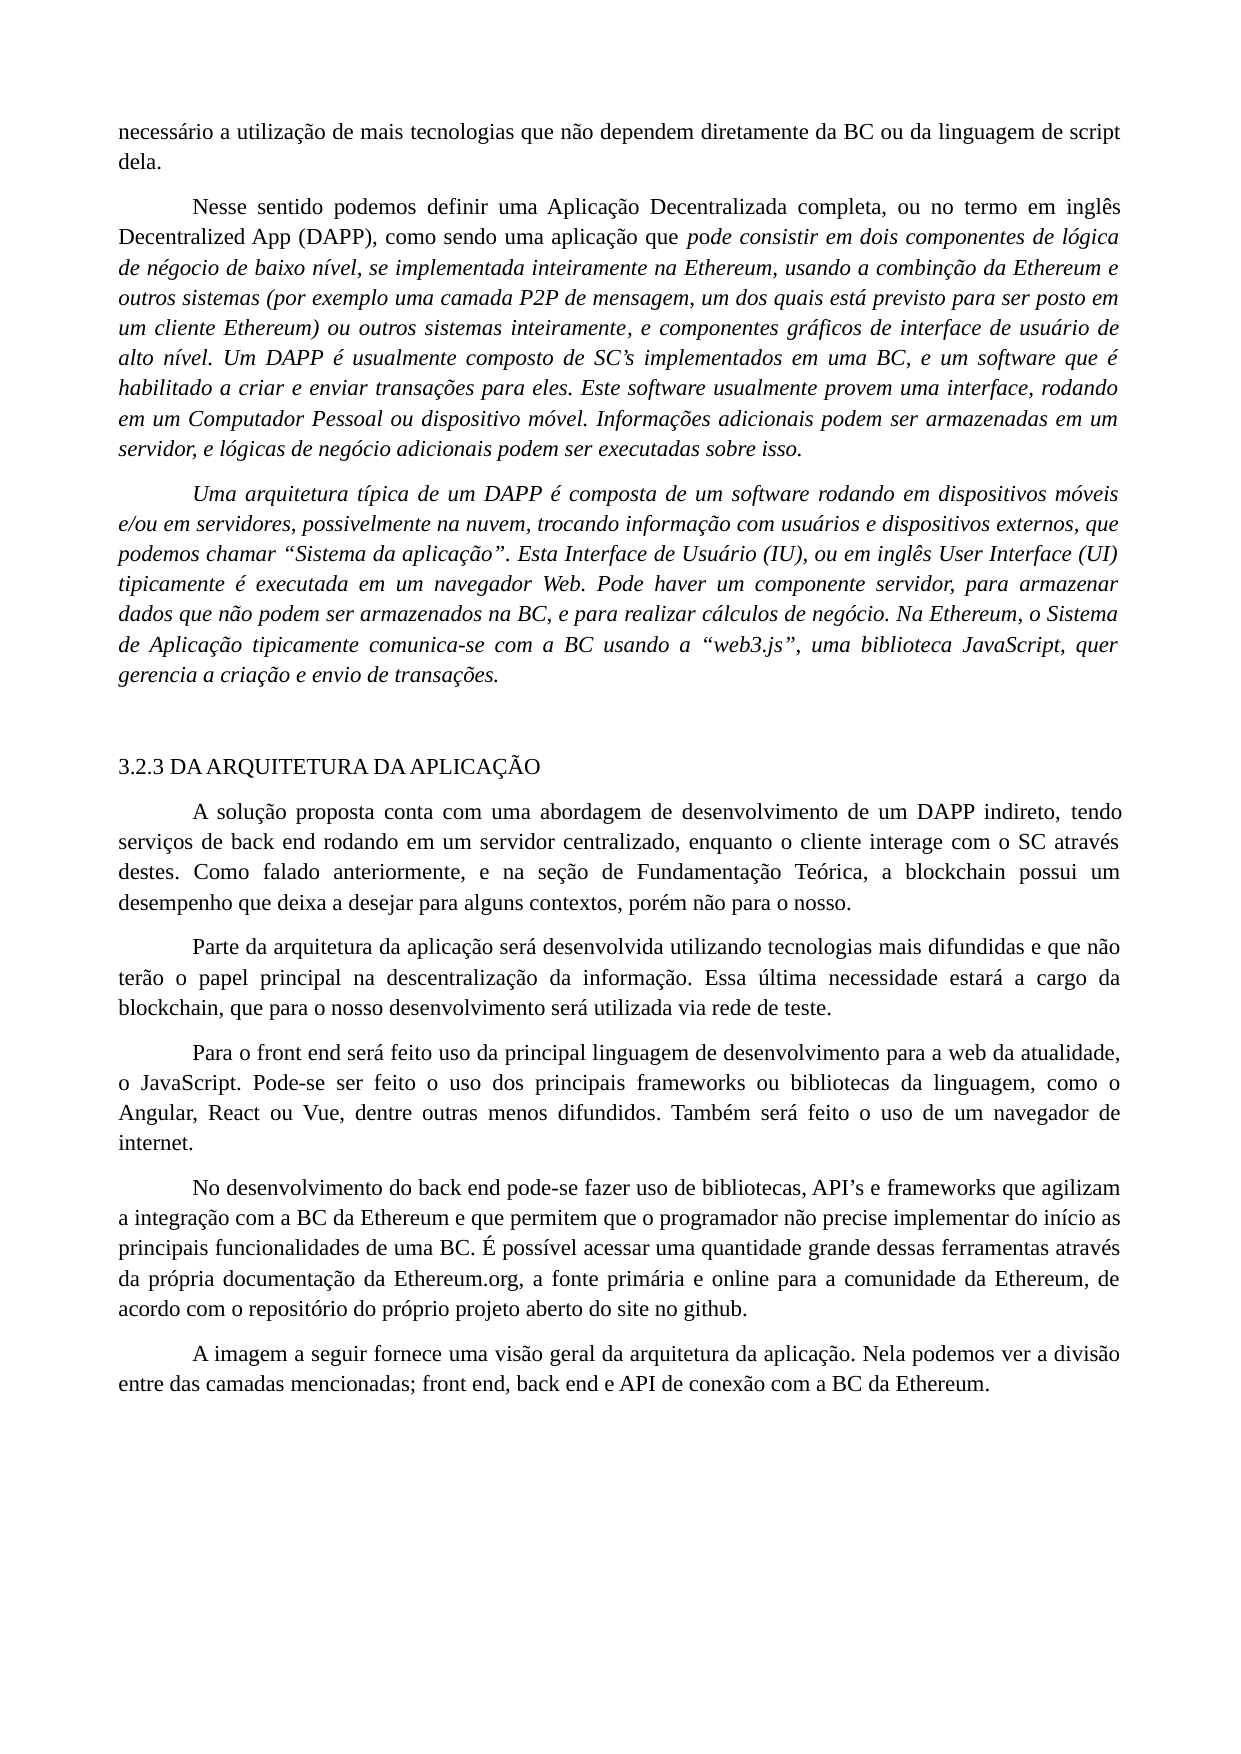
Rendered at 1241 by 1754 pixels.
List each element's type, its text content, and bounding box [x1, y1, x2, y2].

text Parte da arquitetura da aplicação será desenvolvida utilizando tecnologias mais difundidas e que não terão o papel principal na descentralização da informação. Essa última necessidade estará a cargo da blockchain, que para o nosso desenvolvimento será utilizada via rede de teste. [118, 933, 1122, 1020]
text necessário a utilização de mais tecnologias que não dependem diretamente da BC ou da linguagem de script dela. [118, 118, 1122, 175]
text Para o front end será feito uso da principal linguagem de desenvolvimento para a web da atualidade, o JavaScript. Pode-se ser feito o uso dos principais frameworks ou bibliotecas da linguagem, como o Angular, React ou Vue, dentre outras menos difundidos. Também será feito o uso de um navegador de internet. [118, 1039, 1122, 1156]
text Nesse sentido podemos definir uma Aplicação Decentralizada completa, ou no termo em inglês Decentralized App (DAPP), como sendo uma aplicação que pode consistir em dois componentes de lógica de négocio de baixo nível, se implementada inteiramente na Ethereum, usando a combinção da Ethereum e outros sistemas (por exemplo uma camada P2P de mensagem, um dos quais está previsto para ser posto em um cliente Ethereum) ou outros sistemas inteiramente, e componentes gráficos de interface de usuário de alto nível. Um DAPP é usualmente composto de SC’s implementados em uma BC, e um software que é habilitado a criar e enviar transações para eles. Este software usualmente provem uma interface, rodando em um Computador Pessoal ou dispositivo móvel. Informações adicionais podem ser armazenadas em um servidor, e lógicas de negócio adicionais podem ser executadas sobre isso. [118, 193, 1122, 461]
text A imagem a seguir fornece uma visão geral da arquitetura da aplicação. Nela podemos ver a divisão entre das camadas mencionadas; front end, back end e API de conexão com a BC da Ethereum. [118, 1340, 1122, 1396]
text 3.2.3 DA ARQUITETURA DA APLICAÇÃO [118, 753, 1122, 779]
text Uma arquitetura típica de um DAPP é composta de um software rodando em dispositivos móveis e/ou em servidores, possivelmente na nuvem, trocando informação com usuários e dispositivos externos, que podemos chamar “Sistema da aplicação”. Esta Interface de Usuário (IU), ou em inglês User Interface (UI) tipicamente é executada em um navegador Web. Pode haver um componente servidor, para armazenar dados que não podem ser armazenados na BC, e para realizar cálculos de negócio. Na Ethereum, o Sistema de Aplicação tipicamente comunica-se com a BC usando a “web3.js”, uma biblioteca JavaScript, quer gerencia a criação e envio de transações. [118, 479, 1122, 687]
text No desenvolvimento do back end pode-se fazer uso de bibliotecas, API’s e frameworks que agilizam a integração com a BC da Ethereum e que permitem que o programador não precise implementar do início as principais funcionalidades de uma BC. É possível acessar uma quantidade grande dessas ferramentas através da própria documentação da Ethereum.org, a fonte primária e online para a comunidade da Ethereum, de acordo com o repositório do próprio projeto aberto do site no github. [118, 1174, 1122, 1321]
text A solução proposta conta com uma abordagem de desenvolvimento de um DAPP indireto, tendo serviços de back end rodando em um servidor centralizado, enquanto o cliente interage com o SC através destes. Como falado anteriormente, e na seção de Fundamentação Teórica, a blockchain possui um desempenho que deixa a desejar para alguns contextos, porém não para o nosso. [118, 798, 1122, 915]
